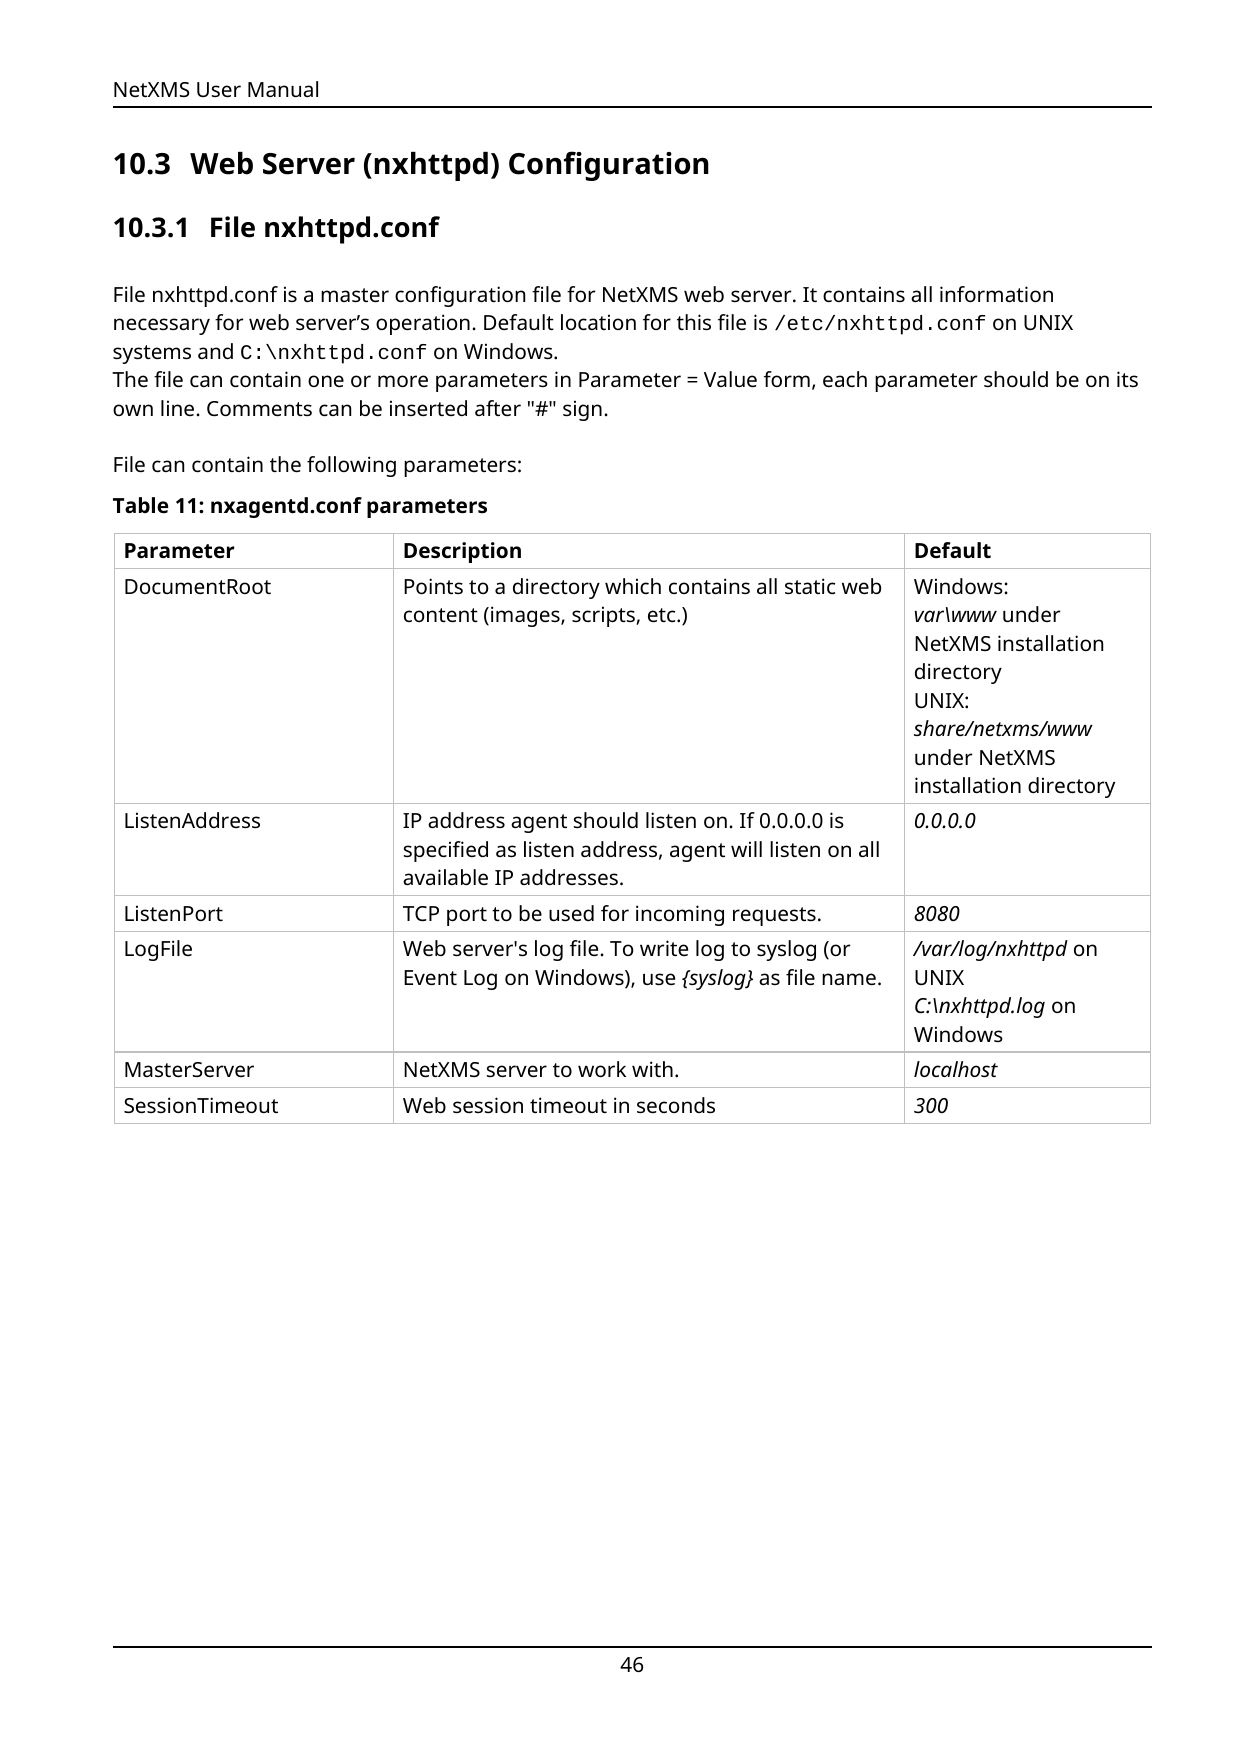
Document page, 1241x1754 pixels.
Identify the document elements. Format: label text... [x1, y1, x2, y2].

text Table 11: nxagentd.conf parameters [112, 492, 1152, 520]
table_cell Web session timeout in seconds [394, 1088, 904, 1122]
text File can contain the following parameters: [112, 451, 1152, 479]
text The file can contain one or more parameters in Parameter = Value form, each parameter should be on its own line. Comments can be inserted after "#" sign. [112, 365, 1152, 422]
table_cell SessionTimeout [115, 1088, 393, 1122]
table_header Default [905, 534, 1150, 568]
table_cell NetXMS server to work with. [394, 1053, 904, 1087]
table_cell TCP port to be used for incoming requests. [394, 896, 904, 931]
table_header Description [394, 534, 904, 568]
subtitle Web Server (nxhttpd) Configuration [112, 143, 1152, 183]
table_cell ListenAddress [115, 804, 393, 895]
table_cell DocumentRoot [115, 569, 393, 803]
table_cell Windows: var\www under NetXMS installation directory UNIX: share/netxms/www under NetXMS installation directory [905, 569, 1150, 803]
table_cell IP address agent should listen on. If 0.0.0.0 is specified as listen address, agent will listen on all available IP addresses. [394, 804, 904, 895]
table_cell 300 [905, 1088, 1150, 1122]
table_cell 8080 [905, 896, 1150, 931]
subtitle File nxhttpd.conf [112, 208, 1152, 245]
table_header Parameter [115, 534, 393, 568]
table_cell Points to a directory which contains all static web content (images, scripts, etc.) [394, 569, 904, 803]
text File nxhttpd.conf is a master configuration file for NetXMS web server. It contains all information necessary for web server’s operation. Default location for this file is /etc/nxhttpd.conf on UNIX systems and C:\nxhttpd.conf on Windows. [112, 280, 1152, 365]
table_cell /var/log/nxhttpd on UNIX C:\nxhttpd.log on Windows [905, 932, 1150, 1051]
table_cell MasterServer [115, 1053, 393, 1087]
table_cell LogFile [115, 932, 393, 1051]
table_cell ListenPort [115, 896, 393, 931]
table_cell localhost [905, 1053, 1150, 1087]
table_cell Web server's log file. To write log to syslog (or Event Log on Windows), use {syslog} as file name. [394, 932, 904, 1051]
table_cell 0.0.0.0 [905, 804, 1150, 895]
